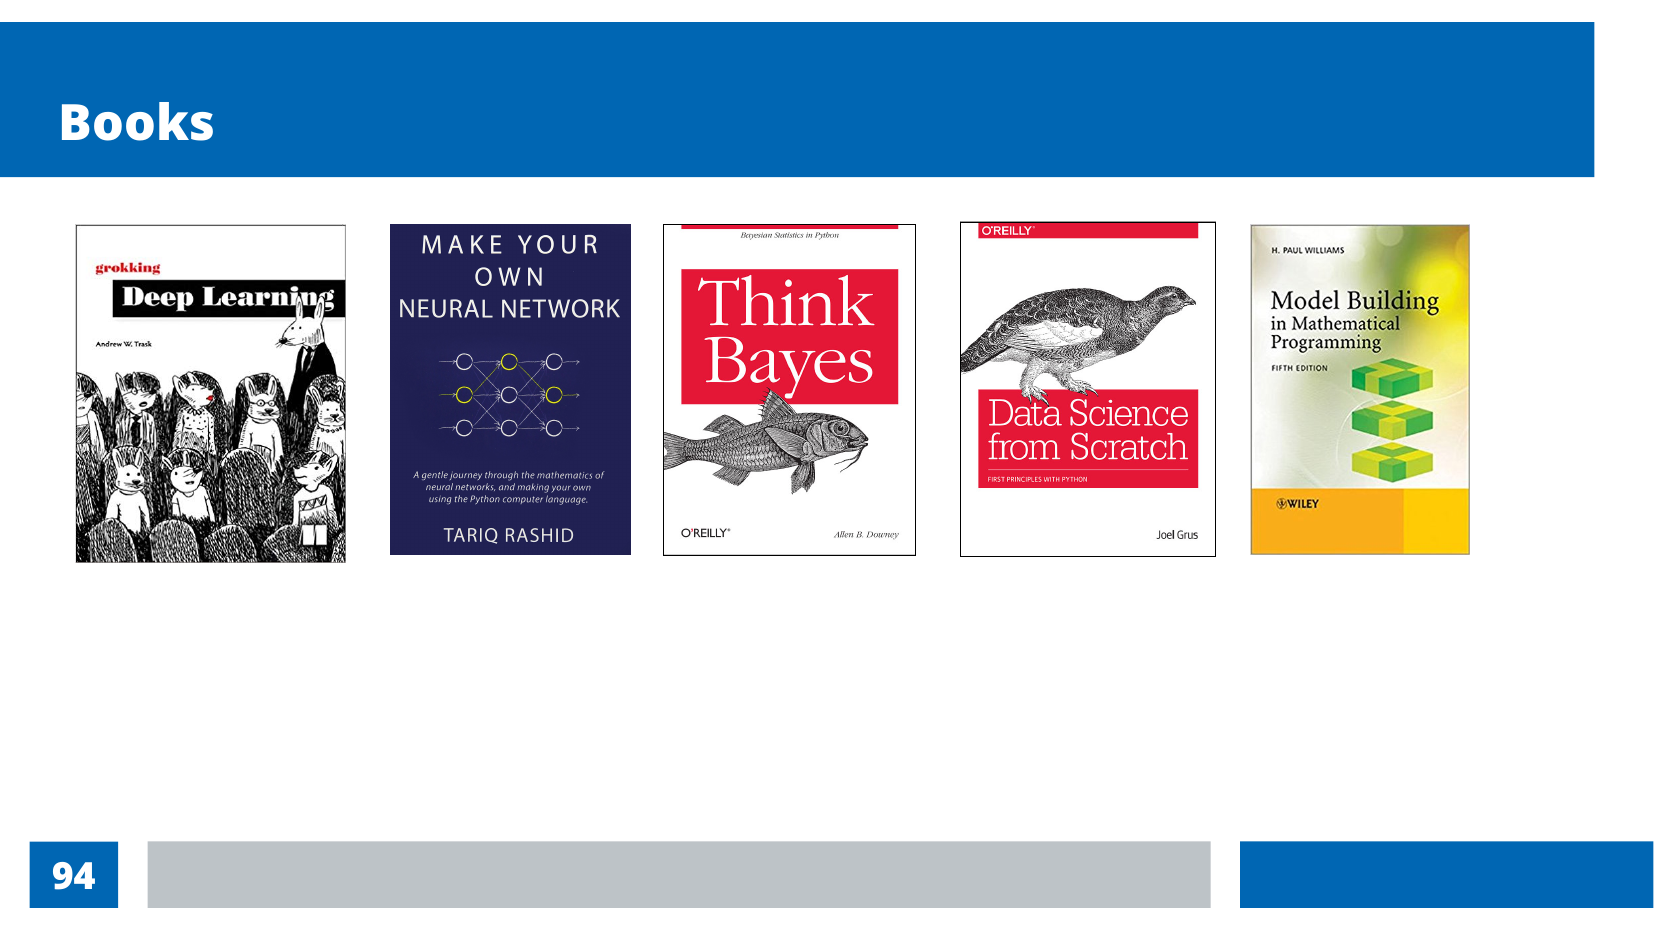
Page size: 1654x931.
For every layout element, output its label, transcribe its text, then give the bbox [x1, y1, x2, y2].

picture [663, 224, 916, 556]
picture [960, 221, 1216, 557]
title Books [59, 44, 1595, 156]
picture [75, 224, 346, 563]
picture [390, 224, 631, 556]
picture [1250, 224, 1471, 555]
